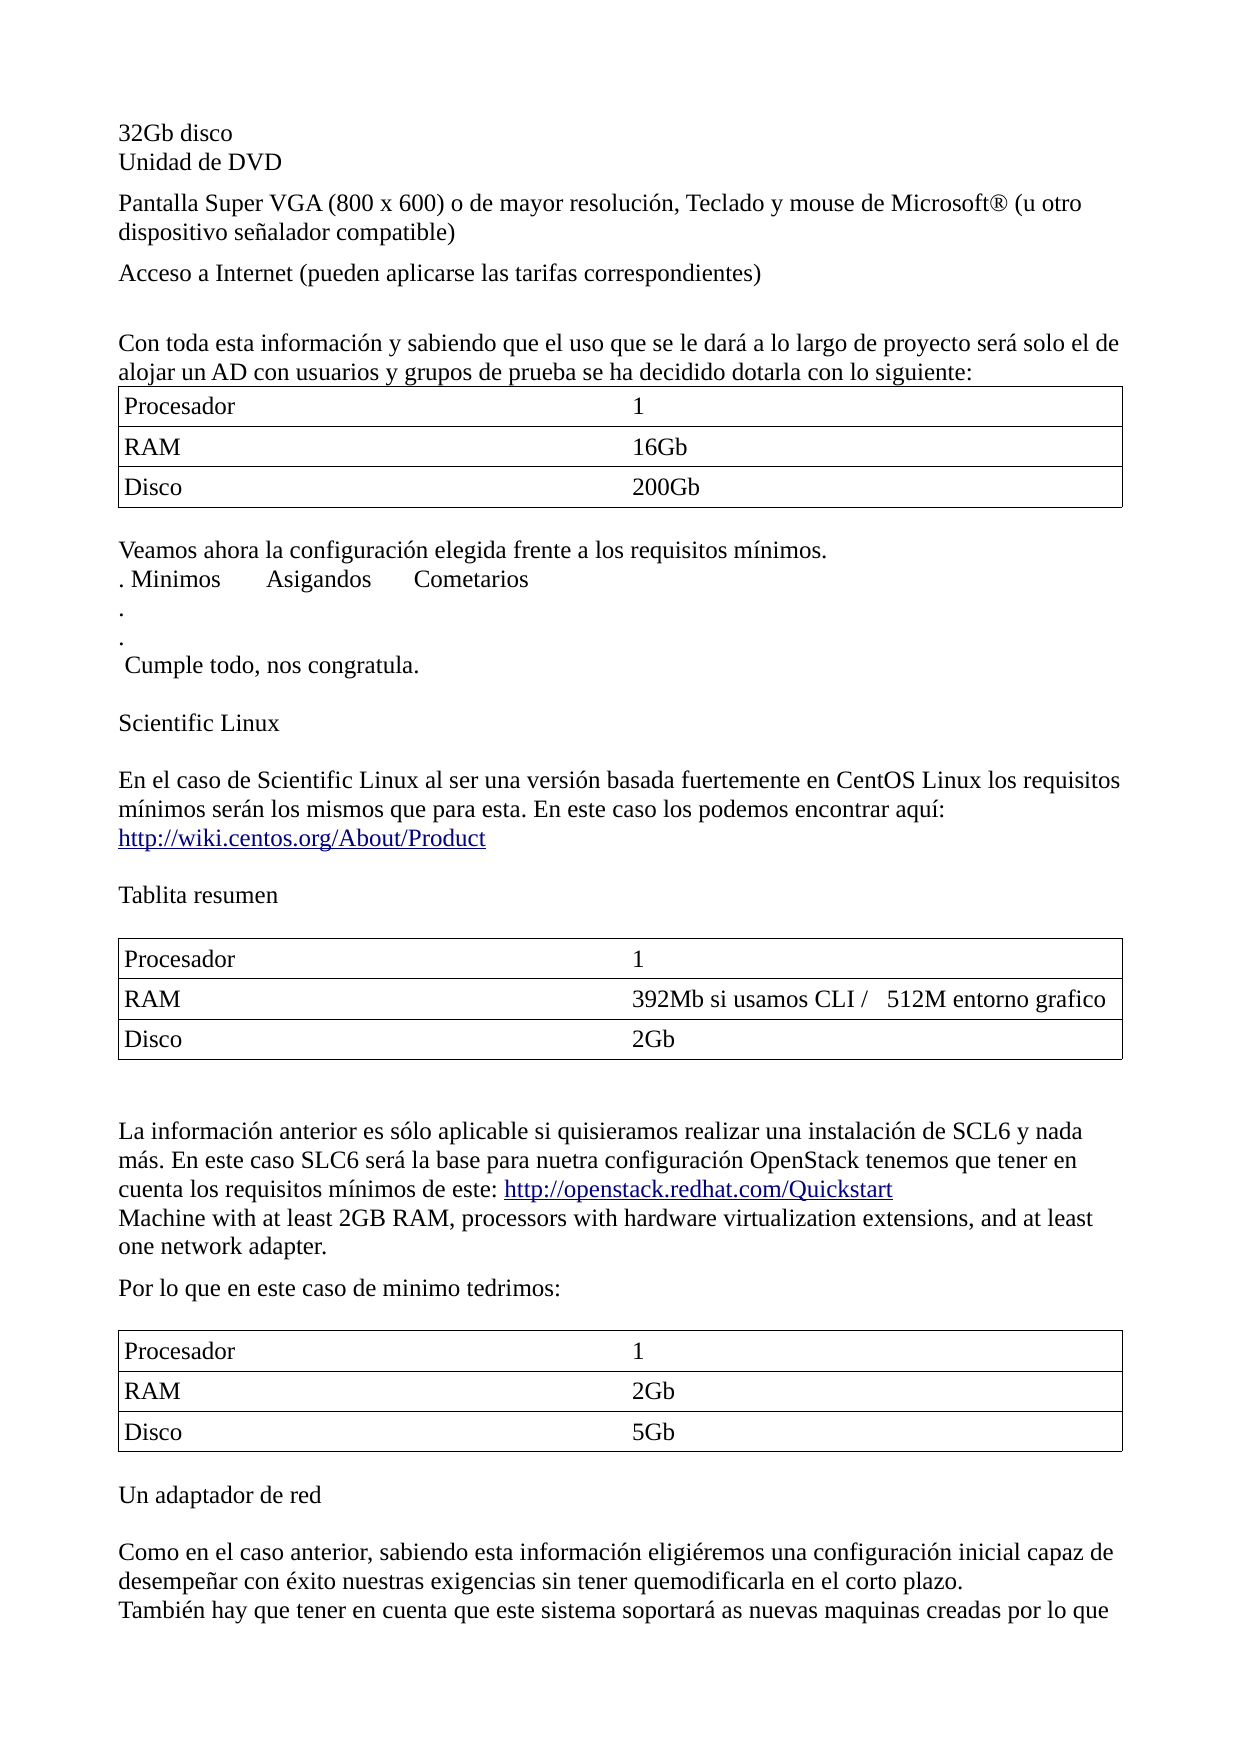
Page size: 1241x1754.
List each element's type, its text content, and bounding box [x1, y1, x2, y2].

table_cell 392Mb si usamos CLI / 512M entorno grafico [620, 979, 1122, 1018]
text Por lo que en este caso de minimo tedrimos: [118, 1273, 1122, 1301]
table_header 1 [620, 1331, 1122, 1371]
table_header Procesador [119, 1331, 620, 1371]
table_cell RAM [119, 1372, 620, 1411]
table_header 1 [620, 387, 1122, 426]
table_header Procesador [119, 387, 620, 426]
table_cell 200Gb [620, 467, 1122, 507]
text . [118, 622, 1122, 650]
table_cell 5Gb [620, 1412, 1122, 1451]
text 32Gb disco [118, 118, 1122, 147]
text Cumple todo, nos congratula. [118, 650, 1122, 679]
table_cell RAM [119, 427, 620, 466]
text Machine with at least 2GB RAM, processors with hardware virtualization extensions, and at least one network adapter. [118, 1203, 1122, 1260]
text . [118, 593, 1122, 622]
table_cell Disco [119, 1020, 620, 1059]
text Acceso a Internet (pueden aplicarse las tarifas correspondientes) [118, 258, 1122, 316]
table_cell RAM [119, 979, 620, 1018]
text En el caso de Scientific Linux al ser una versión basada fuertemente en CentOS Linux los requisitos mínimos serán los mismos que para esta. En este caso los podemos encontrar aquí: http://wiki.centos.org/About/Product [118, 765, 1122, 852]
text La información anterior es sólo aplicable si quisieramos realizar una instalación de SCL6 y nada más. En este caso SLC6 será la base para nuetra configuración OpenStack tenemos que tener en cuenta los requisitos mínimos de este: http://openstack.redhat.com/Quickstart [118, 1116, 1122, 1203]
table_header 1 [620, 939, 1122, 978]
text También hay que tener en cuenta que este sistema soportará as nuevas maquinas creadas por lo que [118, 1595, 1122, 1624]
table_cell Disco [119, 1412, 620, 1451]
table_header Procesador [119, 939, 620, 978]
text Tablita resumen [118, 880, 1122, 909]
text Con toda esta información y sabiendo que el uso que se le dará a lo largo de proyecto será solo el de alojar un AD con usuarios y grupos de prueba se ha decidido dotarla con lo siguiente: [118, 328, 1122, 386]
table_cell 16Gb [620, 427, 1122, 466]
table_cell 2Gb [620, 1020, 1122, 1059]
table_cell 2Gb [620, 1372, 1122, 1411]
text Pantalla Super VGA (800 x 600) o de mayor resolución, Teclado y mouse de Microsoft® (u otro dispositivo señalador compatible) [118, 188, 1122, 246]
text Scientific Linux [118, 708, 1122, 737]
text Unidad de DVD [118, 147, 1122, 176]
table_cell Disco [119, 467, 620, 507]
text Un adaptador de red [118, 1480, 1122, 1509]
text Veamos ahora la configuración elegida frente a los requisitos mínimos. [118, 535, 1122, 564]
text Como en el caso anterior, sabiendo esta información eligiéremos una configuración inicial capaz de desempeñar con éxito nuestras exigencias sin tener quemodificarla en el corto plazo. [118, 1537, 1122, 1595]
text . Minimos Asigandos Cometarios [118, 564, 1122, 593]
